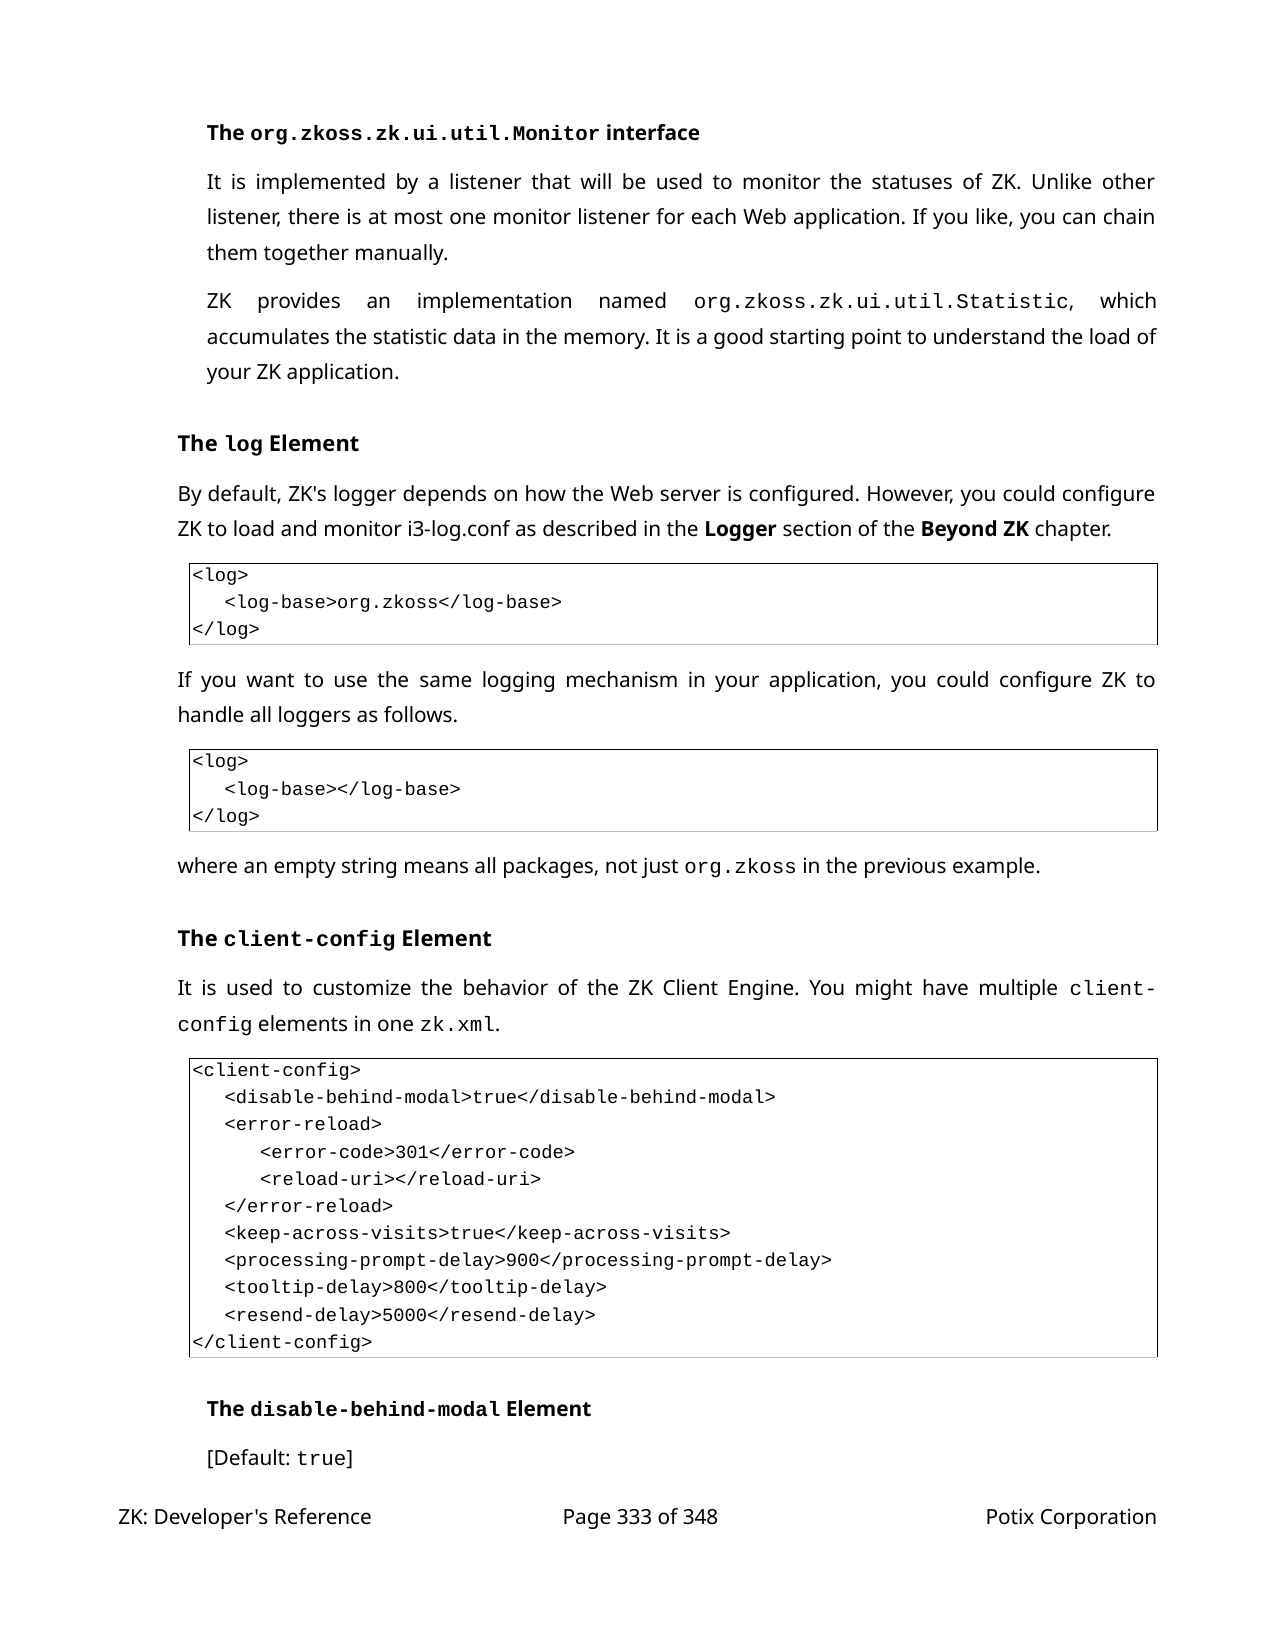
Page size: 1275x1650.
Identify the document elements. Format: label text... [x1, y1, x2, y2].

text <reload-uri></reload-uri> [190, 1167, 1157, 1191]
text </log> [190, 803, 1157, 831]
text </client-config> [190, 1330, 1157, 1357]
text If you want to use the same logging mechanism in your application, you could configure ZK to handle all loggers as follows. [177, 665, 1157, 728]
text <log> [190, 750, 1157, 773]
text </log> [190, 617, 1157, 644]
text <keep-across-visits>true</keep-across-visits> [190, 1221, 1157, 1245]
text It is used to customize the behavior of the ZK Client Engine. You might have multiple client-config elements in one zk.xml. [177, 973, 1157, 1037]
text </error-reload> [190, 1194, 1157, 1218]
text <error-reload> [190, 1112, 1157, 1137]
text <log> [190, 564, 1157, 587]
text <log-base>org.zkoss</log-base> [190, 590, 1157, 614]
text <log-base></log-base> [190, 776, 1157, 801]
subtitle The org.zkoss.zk.ui.util.Monitor interface [207, 118, 1157, 147]
text By default, ZK's logger depends on how the Web server is configured. However, you could configure ZK to load and monitor i3-log.conf as described in the Logger section of the Beyond ZK chapter. [177, 479, 1157, 542]
text <processing-prompt-delay>900</processing-prompt-delay> [190, 1248, 1157, 1272]
text <error-code>301</error-code> [190, 1139, 1157, 1164]
text <client-config> [190, 1059, 1157, 1082]
text <tooltip-delay>800</tooltip-delay> [190, 1275, 1157, 1300]
subtitle The disable-behind-modal Element [207, 1394, 1157, 1422]
text ZK provides an implementation named org.zkoss.zk.ui.util.Statistic, which accumulates the statistic data in the memory. It is a good starting point to understand the load of your ZK application. [207, 287, 1157, 386]
text <resend-delay>5000</resend-delay> [190, 1303, 1157, 1327]
text where an empty string means all packages, not just org.zkoss in the previous example. [177, 851, 1157, 880]
text It is implemented by a listener that will be used to monitor the statuses of ZK. Unlike other listener, there is at most one monitor listener for each Web application. If you like, you can chain them together manually. [207, 167, 1157, 266]
subtitle The client-config Element [177, 922, 1157, 953]
text <disable-behind-modal>true</disable-behind-modal> [190, 1085, 1157, 1109]
text [Default: true] [207, 1443, 1157, 1471]
subtitle The log Element [177, 428, 1157, 458]
